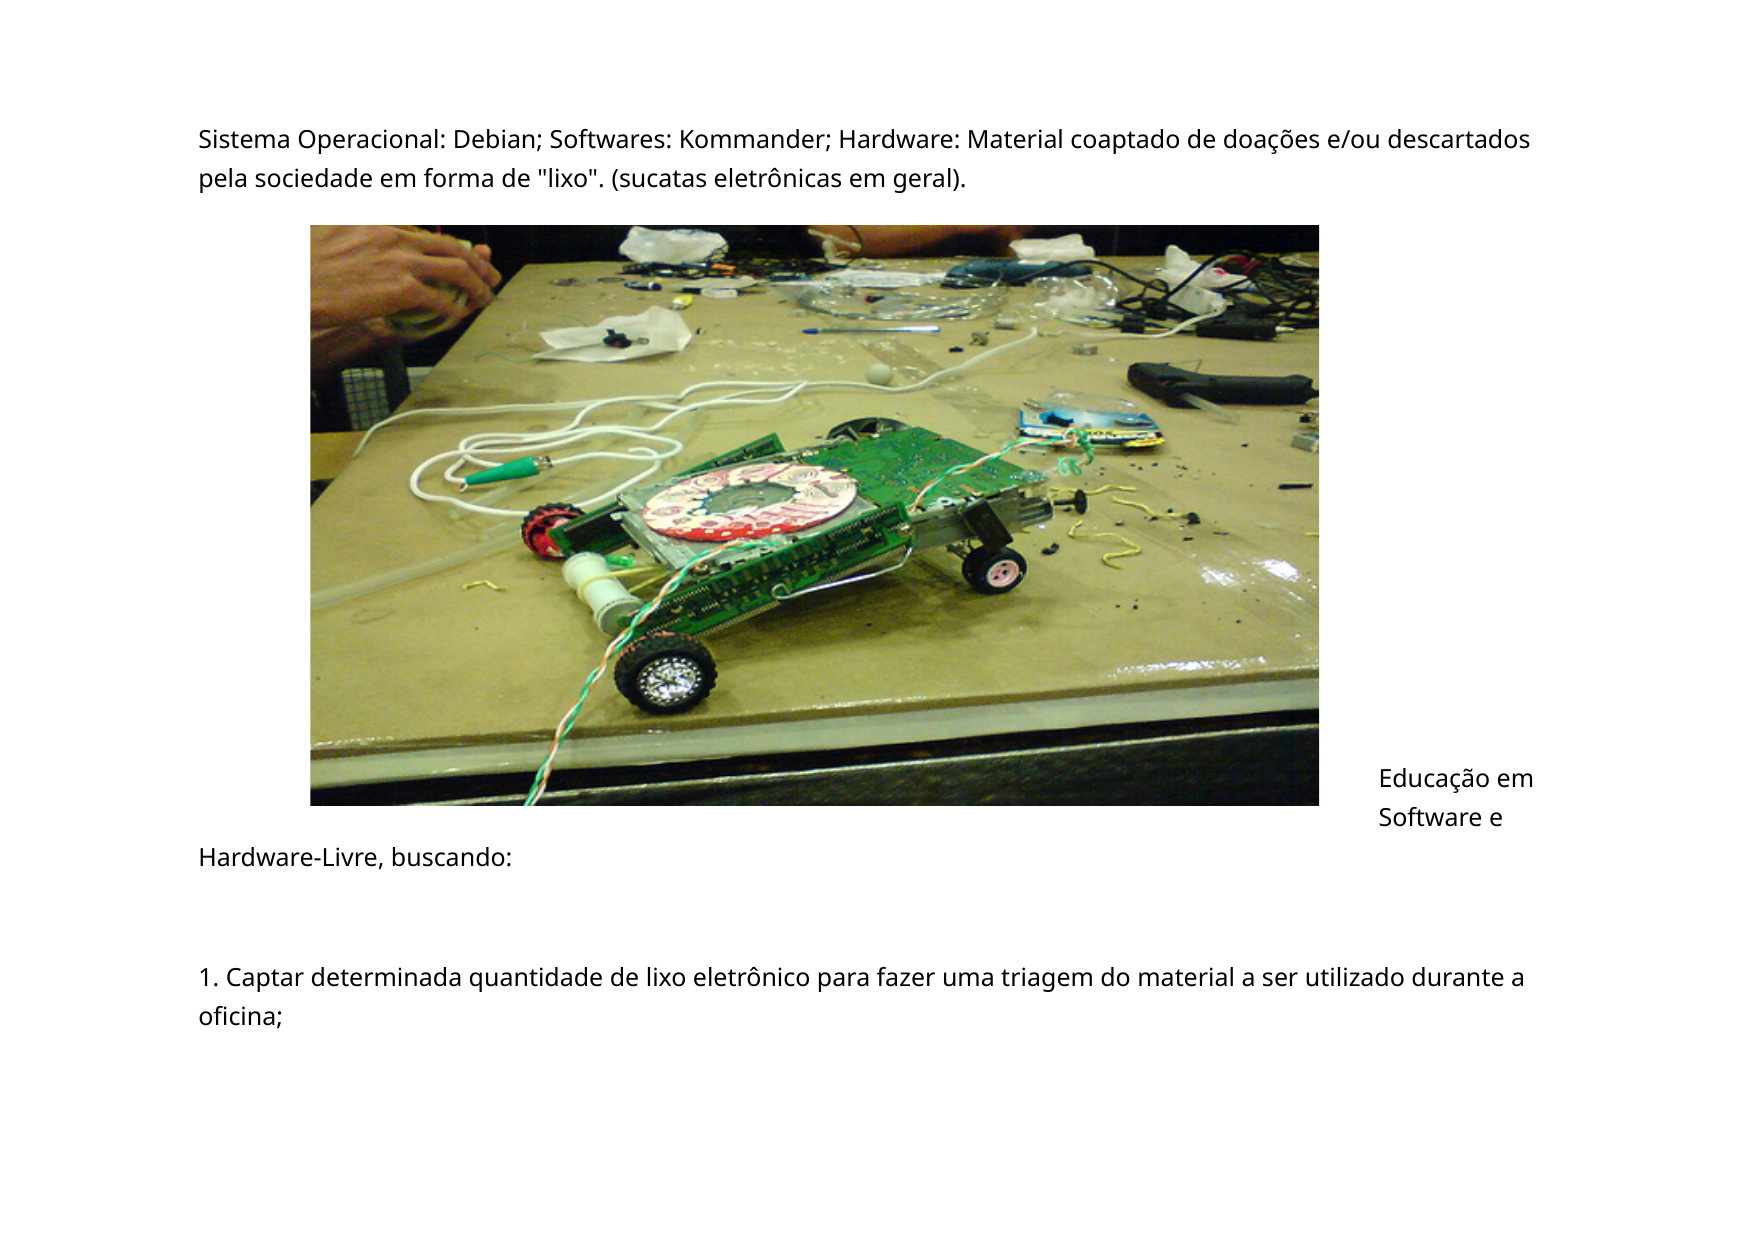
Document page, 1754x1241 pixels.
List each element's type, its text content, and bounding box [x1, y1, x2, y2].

picture [310, 225, 1320, 806]
text Sistema Operacional: Debian; Softwares: Kommander; Hardware: Material coaptado de doações e/ou descartados pela sociedade em forma de "lixo". (sucatas eletrônicas em geral). [198, 122, 1556, 195]
text Educação em Software e Hardware-Livre, buscando: [198, 761, 1556, 873]
text 1. Captar determinada quantidade de lixo eletrônico para fazer uma triagem do material a ser utilizado durante a oficina; [198, 959, 1556, 1032]
